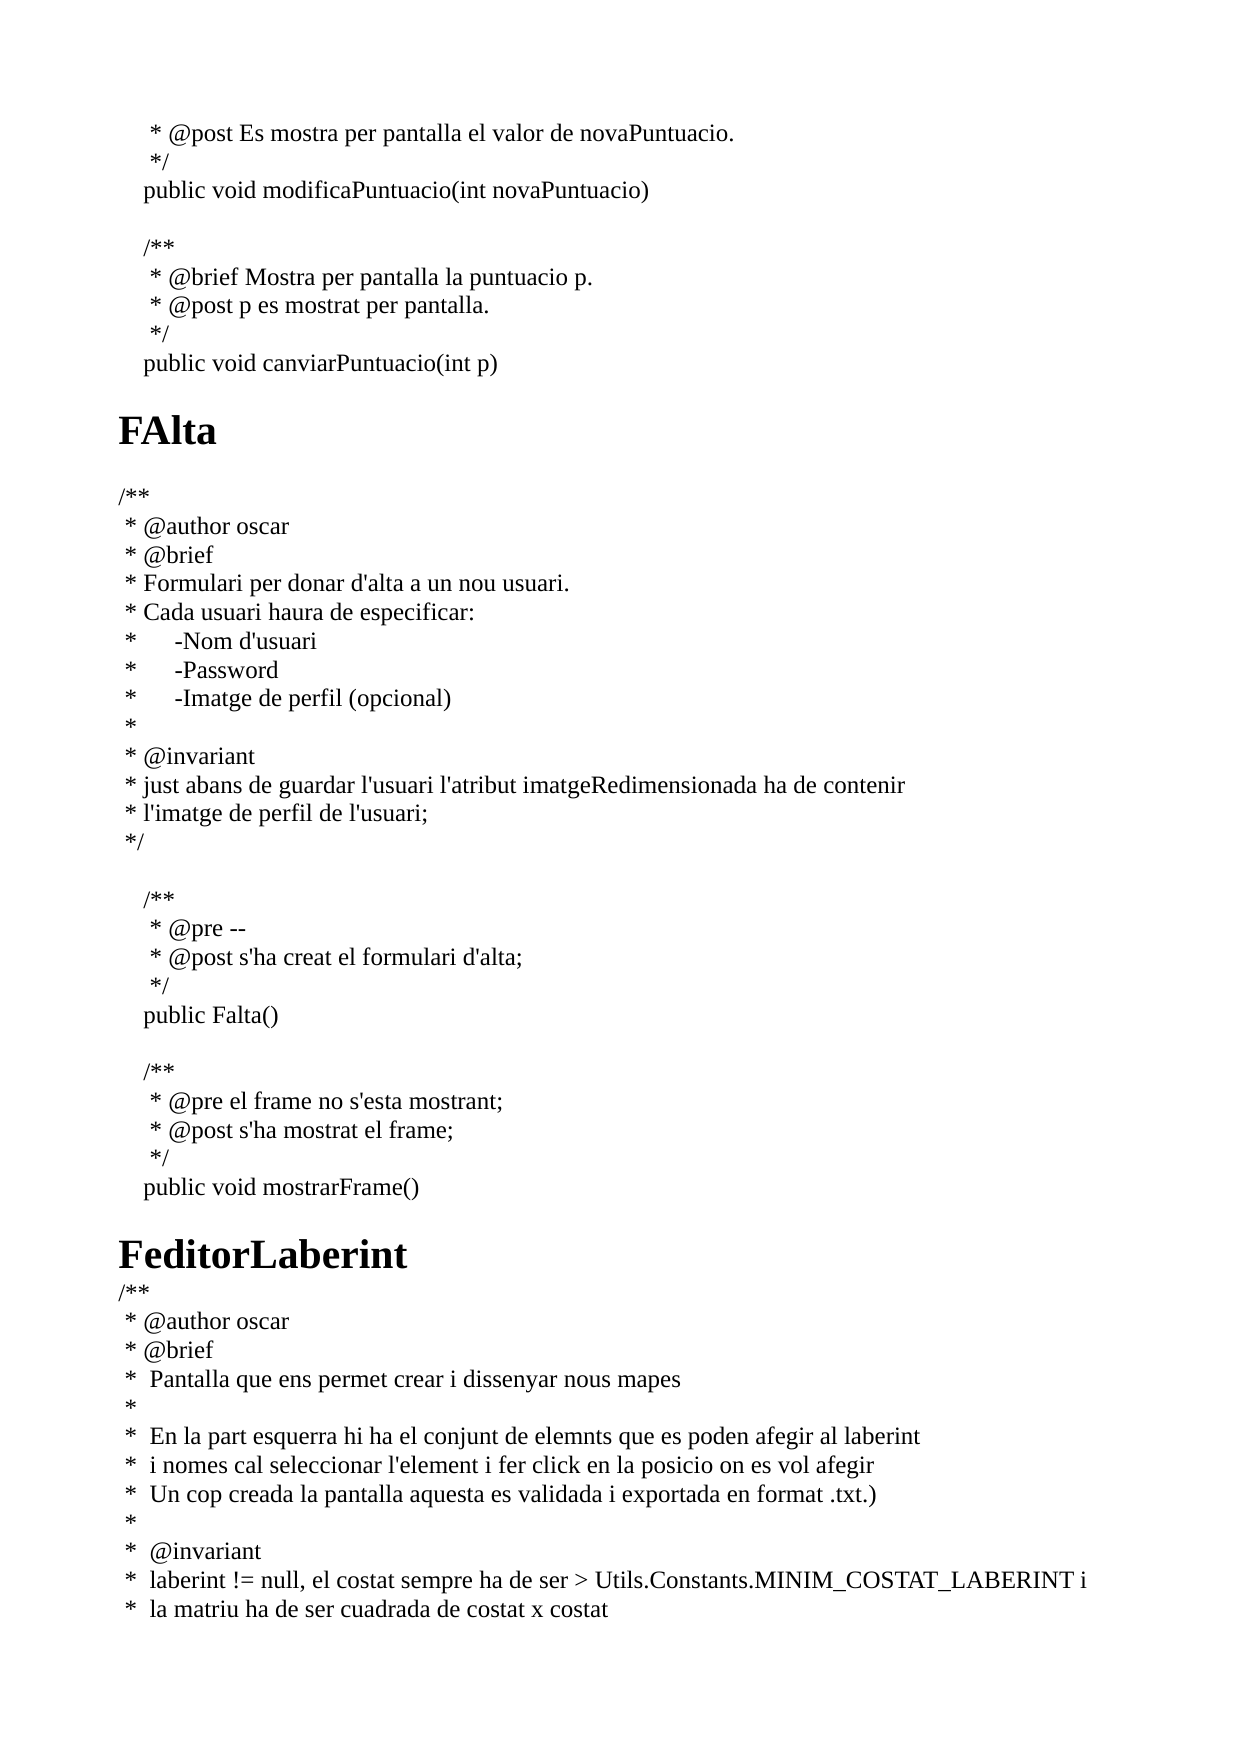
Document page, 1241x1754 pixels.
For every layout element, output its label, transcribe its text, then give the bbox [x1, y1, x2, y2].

text * i nomes cal seleccionar l'element i fer click en la posicio on es vol afegir [118, 1450, 1122, 1479]
text * @post s'ha mostrat el frame; [118, 1115, 1122, 1143]
text */ [118, 319, 1122, 348]
text * laberint != null, el costat sempre ha de ser > Utils.Constants.MINIM_COSTAT_LABERINT i [118, 1565, 1122, 1594]
text public void modificaPuntuacio(int novaPuntuacio) [118, 176, 1122, 204]
text * -Imatge de perfil (opcional) [118, 683, 1122, 712]
text * -Password [118, 655, 1122, 683]
text * @invariant [118, 741, 1122, 770]
text */ [118, 827, 1122, 856]
text * @post p es mostrat per pantalla. [118, 291, 1122, 319]
text * -Nom d'usuari [118, 626, 1122, 655]
text * @author oscar [118, 1306, 1122, 1335]
text */ [118, 971, 1122, 1000]
text */ [118, 1143, 1122, 1172]
text FeditorLaberint [118, 1230, 1122, 1278]
text /** [118, 885, 1122, 913]
text * @pre -- [118, 913, 1122, 942]
text public void mostrarFrame() [118, 1172, 1122, 1201]
text /** [118, 482, 1122, 511]
text /** [118, 1057, 1122, 1086]
text * @pre el frame no s'esta mostrant; [118, 1086, 1122, 1115]
text FAlta [118, 406, 1122, 453]
text /** [118, 233, 1122, 262]
text * Un cop creada la pantalla aquesta es validada i exportada en format .txt.) [118, 1479, 1122, 1508]
text * @invariant [118, 1536, 1122, 1565]
text public Falta() [118, 1000, 1122, 1028]
text * @brief Mostra per pantalla la puntuacio p. [118, 262, 1122, 291]
text * En la part esquerra hi ha el conjunt de elemnts que es poden afegir al laberint [118, 1421, 1122, 1450]
text * @post s'ha creat el formulari d'alta; [118, 942, 1122, 971]
text * [118, 712, 1122, 741]
text * @author oscar [118, 511, 1122, 540]
text /** [118, 1278, 1122, 1306]
text * la matriu ha de ser cuadrada de costat x costat [118, 1594, 1122, 1623]
text * @brief [118, 540, 1122, 568]
text * @post Es mostra per pantalla el valor de novaPuntuacio. [118, 118, 1122, 147]
text * just abans de guardar l'usuari l'atribut imatgeRedimensionada ha de contenir [118, 770, 1122, 798]
text * Formulari per donar d'alta a un nou usuari. [118, 568, 1122, 597]
text */ [118, 147, 1122, 176]
text * [118, 1393, 1122, 1421]
text public void canviarPuntuacio(int p) [118, 348, 1122, 377]
text * @brief [118, 1335, 1122, 1364]
text * Cada usuari haura de especificar: [118, 597, 1122, 626]
text * [118, 1508, 1122, 1536]
text * l'imatge de perfil de l'usuari; [118, 798, 1122, 827]
text * Pantalla que ens permet crear i dissenyar nous mapes [118, 1364, 1122, 1393]
